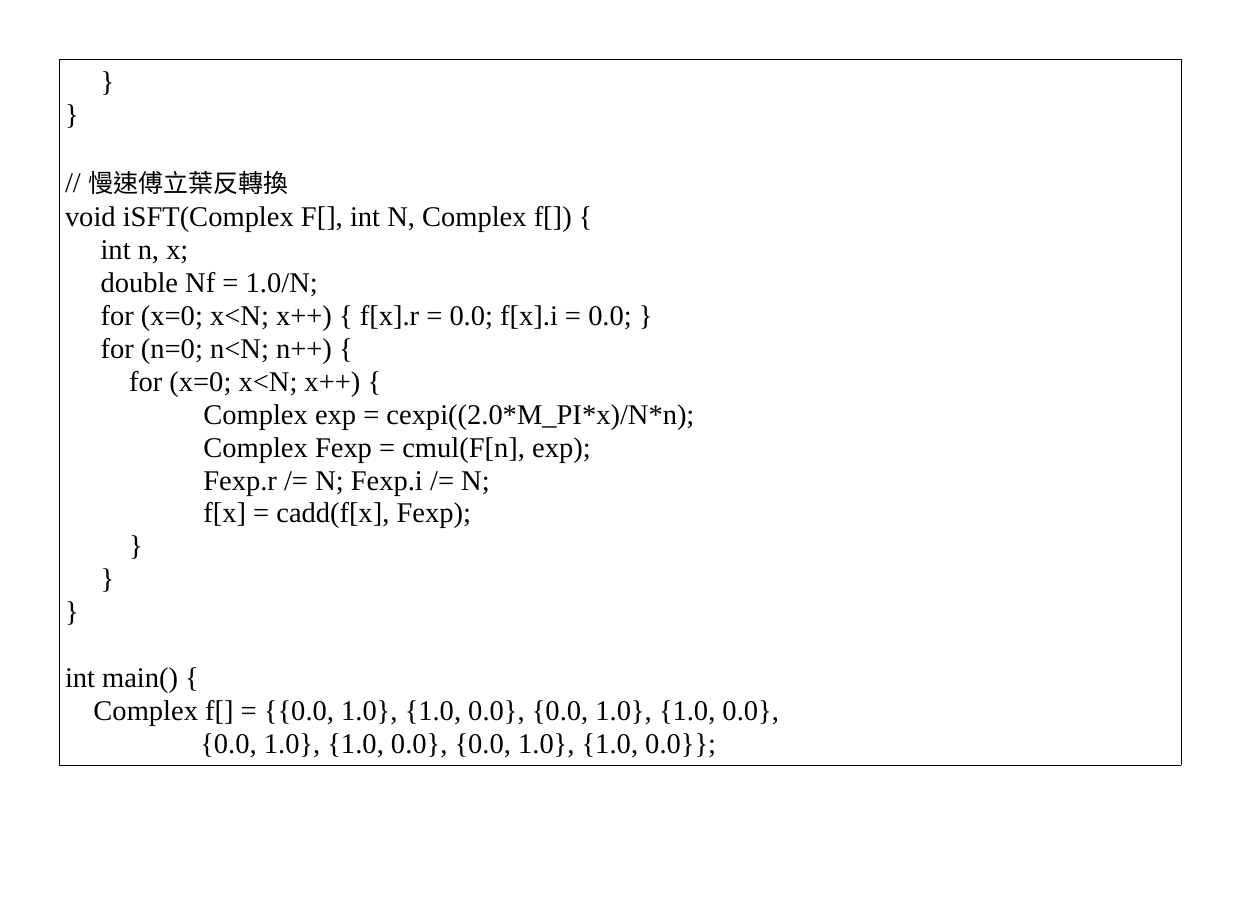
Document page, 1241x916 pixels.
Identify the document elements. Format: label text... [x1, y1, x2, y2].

table_header } } // 慢速傅立葉反轉換 void iSFT(Complex F[], int N, Complex f[]) { int n, x; double Nf = 1.0/N; for (x=0; x<N; x++) { f[x].r = 0.0; f[x].i = 0.0; } for (n=0; n<N; n++) { for (x=0; x<N; x++) { Complex exp = cexpi((2.0*M_PI*x)/N*n); Complex Fexp = cmul(F[n], exp); Fexp.r /= N; Fexp.i /= N; f[x] = cadd(f[x], Fexp); } } } int main() { Complex f[] = {{0.0, 1.0}, {1.0, 0.0}, {0.0, 1.0}, {1.0, 0.0}, {0.0, 1.0}, {1.0, 0.0}, {0.0, 1.0}, {1.0, 0.0}}; [60, 60, 1181, 765]
